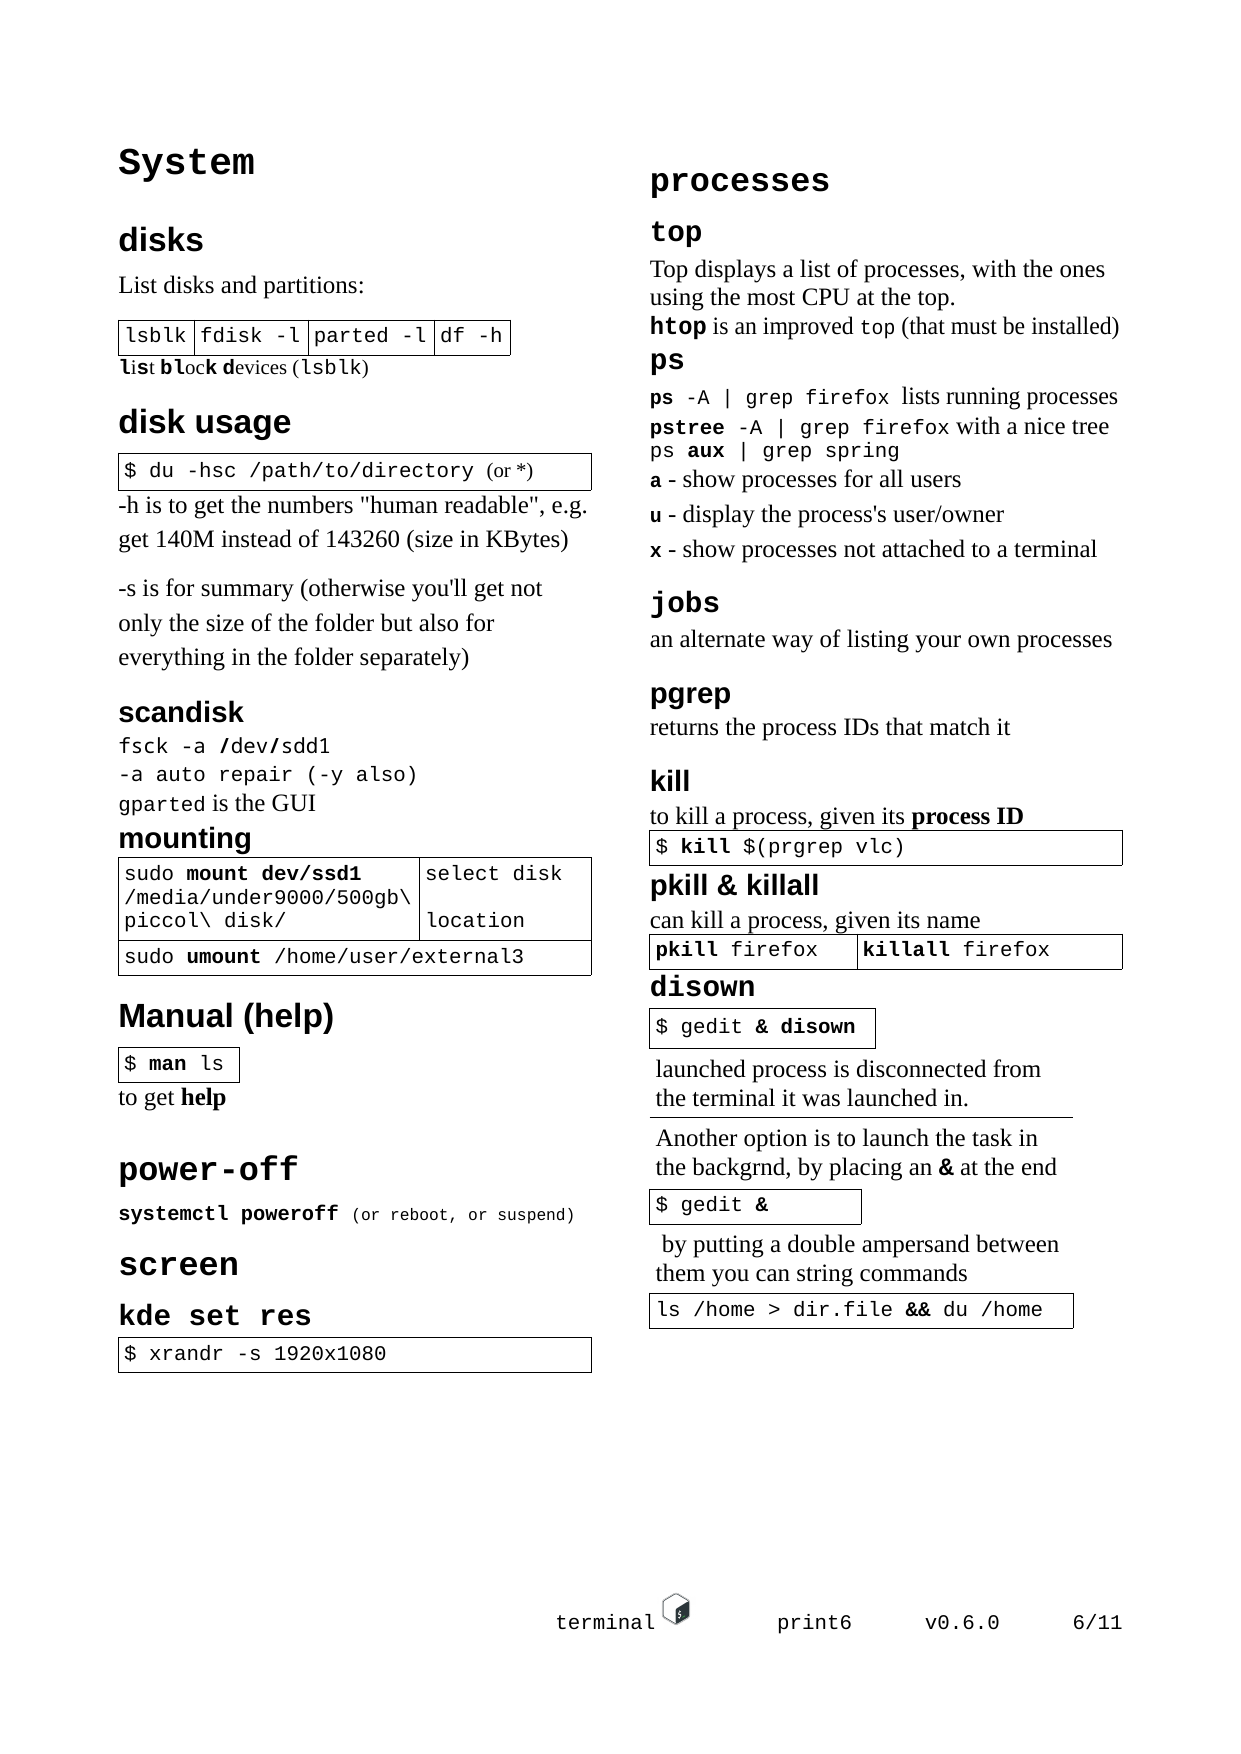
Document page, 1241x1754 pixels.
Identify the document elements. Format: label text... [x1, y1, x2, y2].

subtitle Manual (help) [118, 996, 591, 1034]
table_header df -h [435, 321, 510, 355]
subtitle ps [649, 345, 1122, 378]
text an alternate way of listing your own processes [649, 624, 1122, 652]
table_header lsblk [119, 321, 194, 355]
text Top displays a list of processes, with the ones using the most CPU at the top. [649, 254, 1122, 311]
text -s is for summary (otherwise you'll get not only the size of the folder but also for everything in the folder separately) [118, 573, 591, 671]
table_header pkill firefox [650, 935, 857, 969]
subtitle jobs [649, 587, 1122, 621]
subtitle disks [118, 219, 591, 258]
subtitle top [649, 217, 1122, 251]
table_cell sudo umount /home/user/external3 [119, 941, 591, 975]
text can kill a process, given its name [649, 905, 1122, 933]
table_header $ man ls [119, 1048, 239, 1082]
text pstree -A | grep firefox with a nice tree [649, 411, 1122, 440]
text to kill a process, given its process ID [649, 801, 1122, 830]
subtitle System [118, 143, 591, 186]
table_header $ gedit & disown [650, 1009, 875, 1048]
text -h is to get the numbers "human readable", e.g. get 140M instead of 143260 (size in KBytes) [118, 491, 591, 553]
subtitle power-off [118, 1152, 591, 1190]
subtitle pgrep [649, 676, 1122, 709]
subtitle scandisk [118, 694, 591, 728]
table_header [876, 1008, 1073, 1048]
subtitle kde set res [118, 1301, 591, 1334]
text -a auto repair (-y also) [118, 759, 591, 788]
table_header parted -l [309, 321, 434, 355]
picture [655, 1588, 697, 1630]
table_cell by putting a double ampersand between them you can string commands [650, 1224, 1073, 1293]
text ps -A | grep firefox lists running processes [649, 381, 1122, 411]
subtitle disown [649, 972, 1122, 1005]
subtitle pkill & killall [649, 868, 1122, 902]
table_header $ du -hsc /path/to/directory (or *) [119, 454, 591, 490]
table_header $ xrandr -s 1920x1080 [119, 1338, 591, 1372]
text list block devices (lsblk) [118, 355, 591, 381]
subtitle kill [649, 764, 1122, 798]
text ps aux | grep spring [649, 440, 1122, 464]
subtitle disk usage [118, 401, 591, 440]
text List disks and partitions: [118, 271, 591, 299]
table_header sudo mount dev/ssd1 /media/under9000/500gb\ piccol\ disk/ [119, 858, 419, 940]
table_cell launched process is disconnected from the terminal it was launched in. [650, 1048, 1073, 1117]
table_cell $ gedit & [650, 1190, 861, 1224]
text fsck -a /dev/sdd1 [118, 731, 591, 759]
text a - show processes for all users u - display the process's user/owner x - show processes not attached to a terminal [649, 464, 1122, 564]
table_header select disk location [420, 858, 591, 940]
text htop is an improved top (that must be installed) [649, 311, 1122, 342]
table_header fdisk -l [195, 321, 308, 355]
text systemctl poweroff (or reboot, or suspend) [118, 1203, 591, 1226]
text to get help [118, 1082, 591, 1111]
table_cell ls /home > dir.file && du /home [650, 1294, 1073, 1328]
subtitle screen [118, 1247, 591, 1285]
table_cell [862, 1189, 1073, 1224]
table_header killall firefox [858, 935, 1122, 969]
subtitle processes [649, 164, 1122, 202]
text returns the process IDs that match it [649, 712, 1122, 741]
subtitle mounting [118, 821, 591, 854]
table_cell Another option is to launch the task in the backgrnd, by placing an & at the end [650, 1118, 1073, 1188]
table_header $ kill $(prgrep vlc) [650, 831, 1122, 865]
text gparted is the GUI [118, 788, 591, 818]
